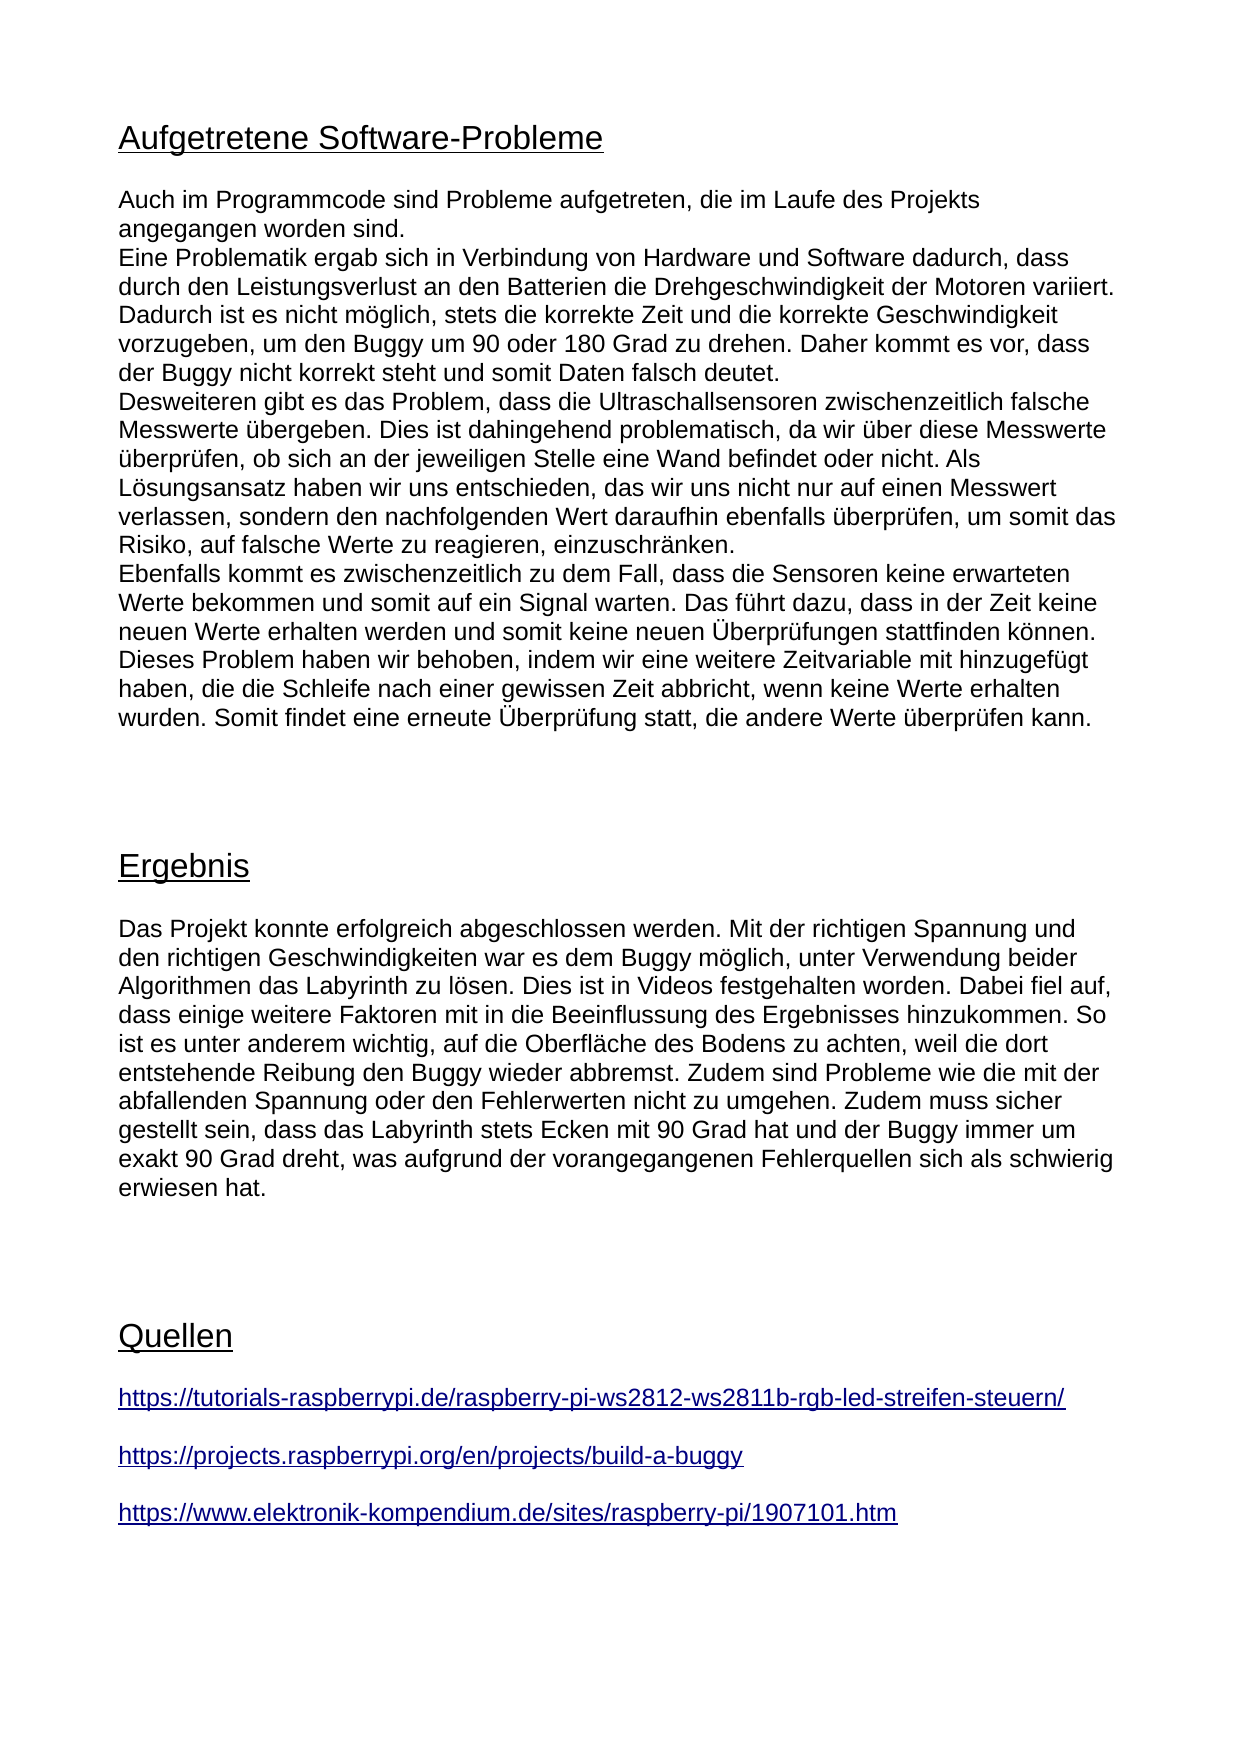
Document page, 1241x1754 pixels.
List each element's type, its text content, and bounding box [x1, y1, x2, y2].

text https://www.elektronik-kompendium.de/sites/raspberry-pi/1907101.htm [118, 1498, 1122, 1527]
text https://tutorials-raspberrypi.de/raspberry-pi-ws2812-ws2811b-rgb-led-streifen-steuern/ [118, 1383, 1122, 1412]
text Ergebnis [118, 847, 1122, 885]
text Das Projekt konnte erfolgreich abgeschlossen werden. Mit der richtigen Spannung und den richtigen Geschwindigkeiten war es dem Buggy möglich, unter Verwendung beider Algorithmen das Labyrinth zu lösen. Dies ist in Videos festgehalten worden. Dabei fiel auf, dass einige weitere Faktoren mit in die Beeinflussung des Ergebnisses hinzukommen. So ist es unter anderem wichtig, auf die Oberfläche des Bodens zu achten, weil die dort entstehende Reibung den Buggy wieder abbremst. Zudem sind Probleme wie die mit der abfallenden Spannung oder den Fehlerwerten nicht zu umgehen. Zudem muss sicher gestellt sein, dass das Labyrinth stets Ecken mit 90 Grad hat und der Buggy immer um exakt 90 Grad dreht, was aufgrund der vorangegangenen Fehlerquellen sich als schwierig erwiesen hat. [118, 914, 1122, 1201]
text https://projects.raspberrypi.org/en/projects/build-a-buggy [118, 1441, 1122, 1470]
text Quellen [118, 1316, 1122, 1355]
text Aufgetretene Software-Probleme [118, 118, 1122, 157]
text Eine Problematik ergab sich in Verbindung von Hardware und Software dadurch, dass durch den Leistungsverlust an den Batterien die Drehgeschwindigkeit der Motoren variiert. Dadurch ist es nicht möglich, stets die korrekte Zeit und die korrekte Geschwindigkeit vorzugeben, um den Buggy um 90 oder 180 Grad zu drehen. Daher kommt es vor, dass der Buggy nicht korrekt steht und somit Daten falsch deutet. [118, 243, 1122, 387]
text Desweiteren gibt es das Problem, dass die Ultraschallsensoren zwischenzeitlich falsche Messwerte übergeben. Dies ist dahingehend problematisch, da wir über diese Messwerte überprüfen, ob sich an der jeweiligen Stelle eine Wand befindet oder nicht. Als Lösungsansatz haben wir uns entschieden, das wir uns nicht nur auf einen Messwert verlassen, sondern den nachfolgenden Wert daraufhin ebenfalls überprüfen, um somit das Risiko, auf falsche Werte zu reagieren, einzuschränken. [118, 387, 1122, 559]
text Auch im Programmcode sind Probleme aufgetreten, die im Laufe des Projekts angegangen worden sind. [118, 185, 1122, 243]
text Ebenfalls kommt es zwischenzeitlich zu dem Fall, dass die Sensoren keine erwarteten Werte bekommen und somit auf ein Signal warten. Das führt dazu, dass in der Zeit keine neuen Werte erhalten werden und somit keine neuen Überprüfungen stattfinden können. Dieses Problem haben wir behoben, indem wir eine weitere Zeitvariable mit hinzugefügt haben, die die Schleife nach einer gewissen Zeit abbricht, wenn keine Werte erhalten wurden. Somit findet eine erneute Überprüfung statt, die andere Werte überprüfen kann. [118, 559, 1122, 732]
